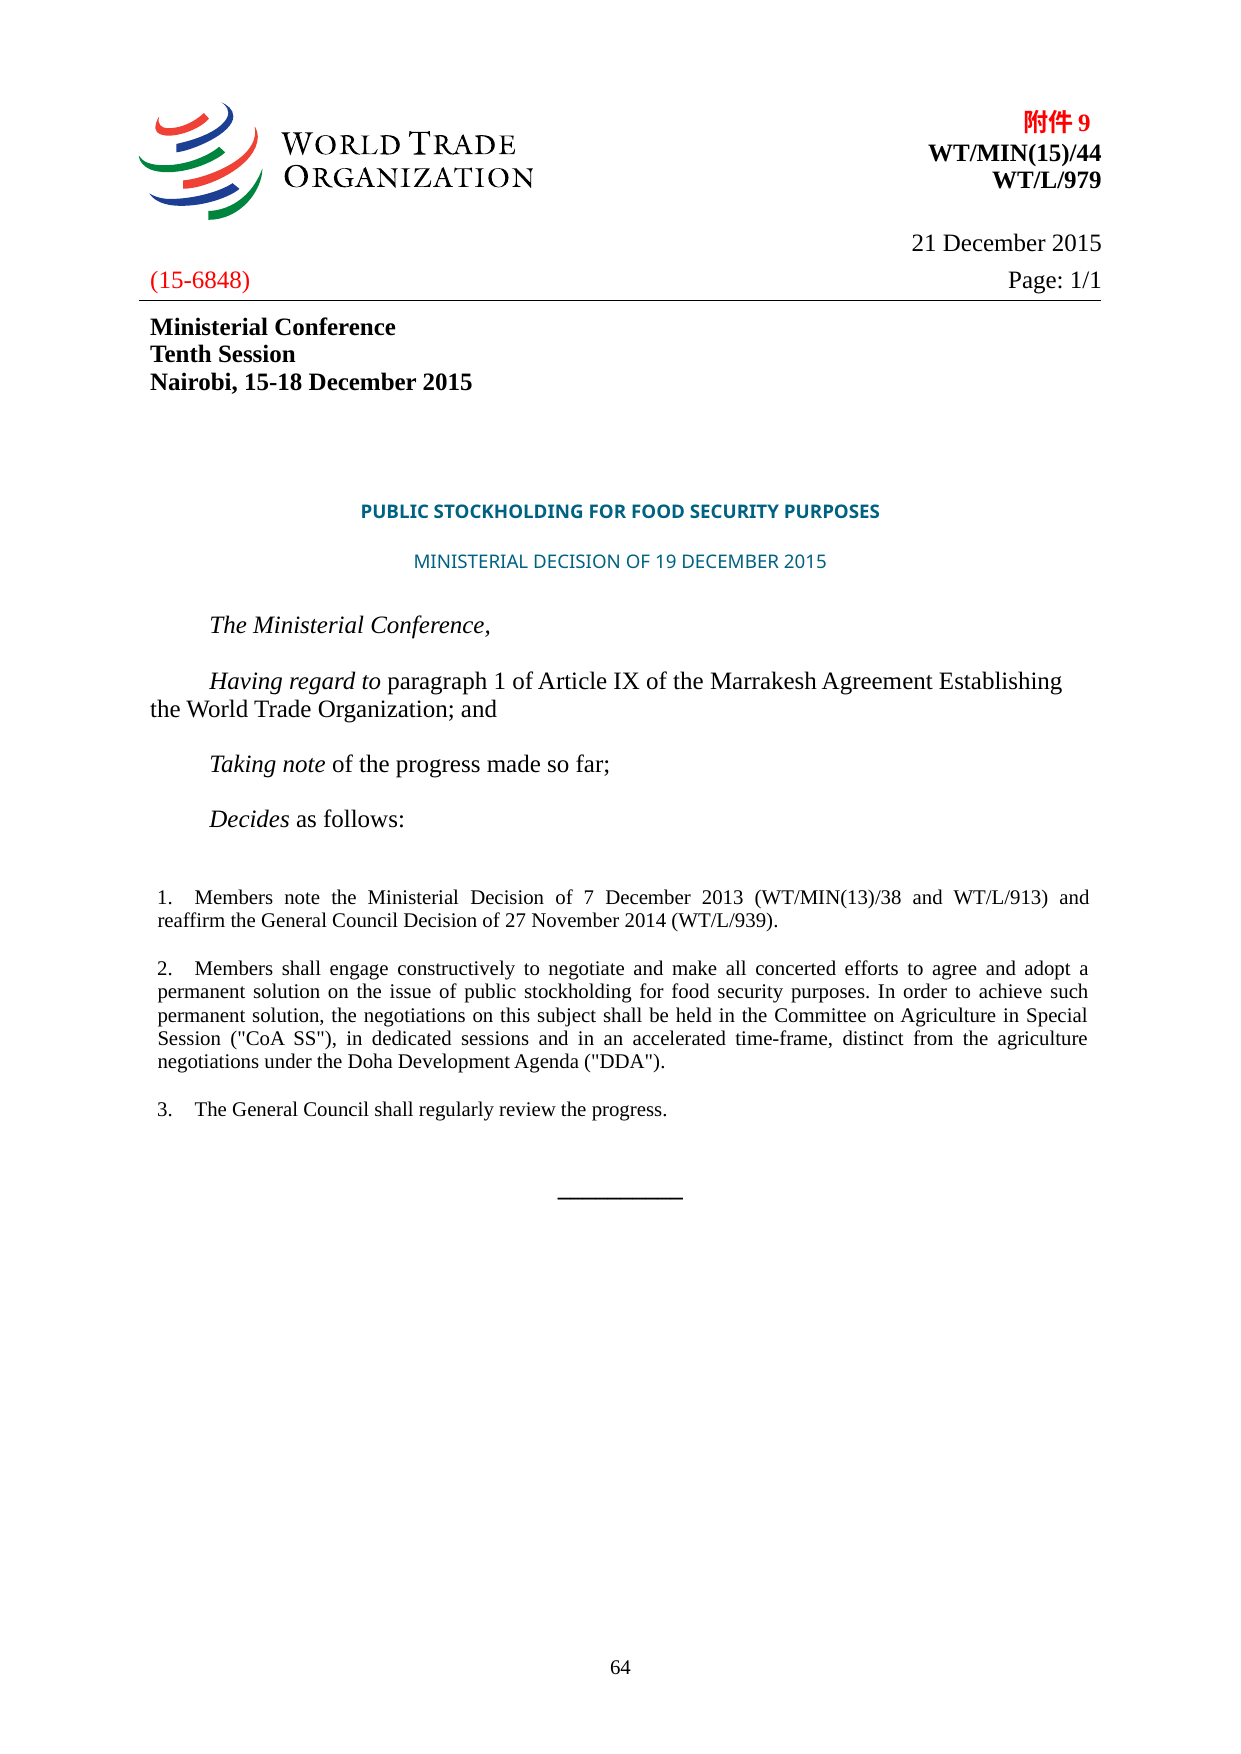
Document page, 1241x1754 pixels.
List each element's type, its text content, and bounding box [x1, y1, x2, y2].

title MInisterial decision of 19 December 2015 [150, 549, 1090, 574]
list The General Council shall regularly review the progress. [157, 1098, 1090, 1121]
text Having regard to paragraph 1 of Article IX of the Marrakesh Agreement Establishing the World Trade Organization; and [150, 667, 1090, 722]
subtitle PUBLIC stockholding for food security purposes [150, 498, 1090, 524]
text Decides as follows: [150, 806, 1090, 833]
list Members note the Ministerial Decision of 7 December 2013 (WT/MIN(13)/38 and WT/L/913) and reaffirm the General Council Decision of 27 November 2014 (WT/L/939). [157, 886, 1090, 932]
text Taking note of the progress made so far; [150, 750, 1090, 778]
text The Ministerial Conference, [150, 612, 1090, 639]
text __________ [150, 1174, 1090, 1201]
list Members shall engage constructively to negotiate and make all concerted efforts to agree and adopt a permanent solution on the issue of public stockholding for food security purposes. In order to achieve such permanent solution, the negotiations on this subject shall be held in the Committee on Agriculture in Special Session ("CoA SS"), in dedicated sessions and in an accelerated time-frame, distinct from the agriculture negotiations under the Doha Development Agenda ("DDA"). [157, 957, 1090, 1073]
